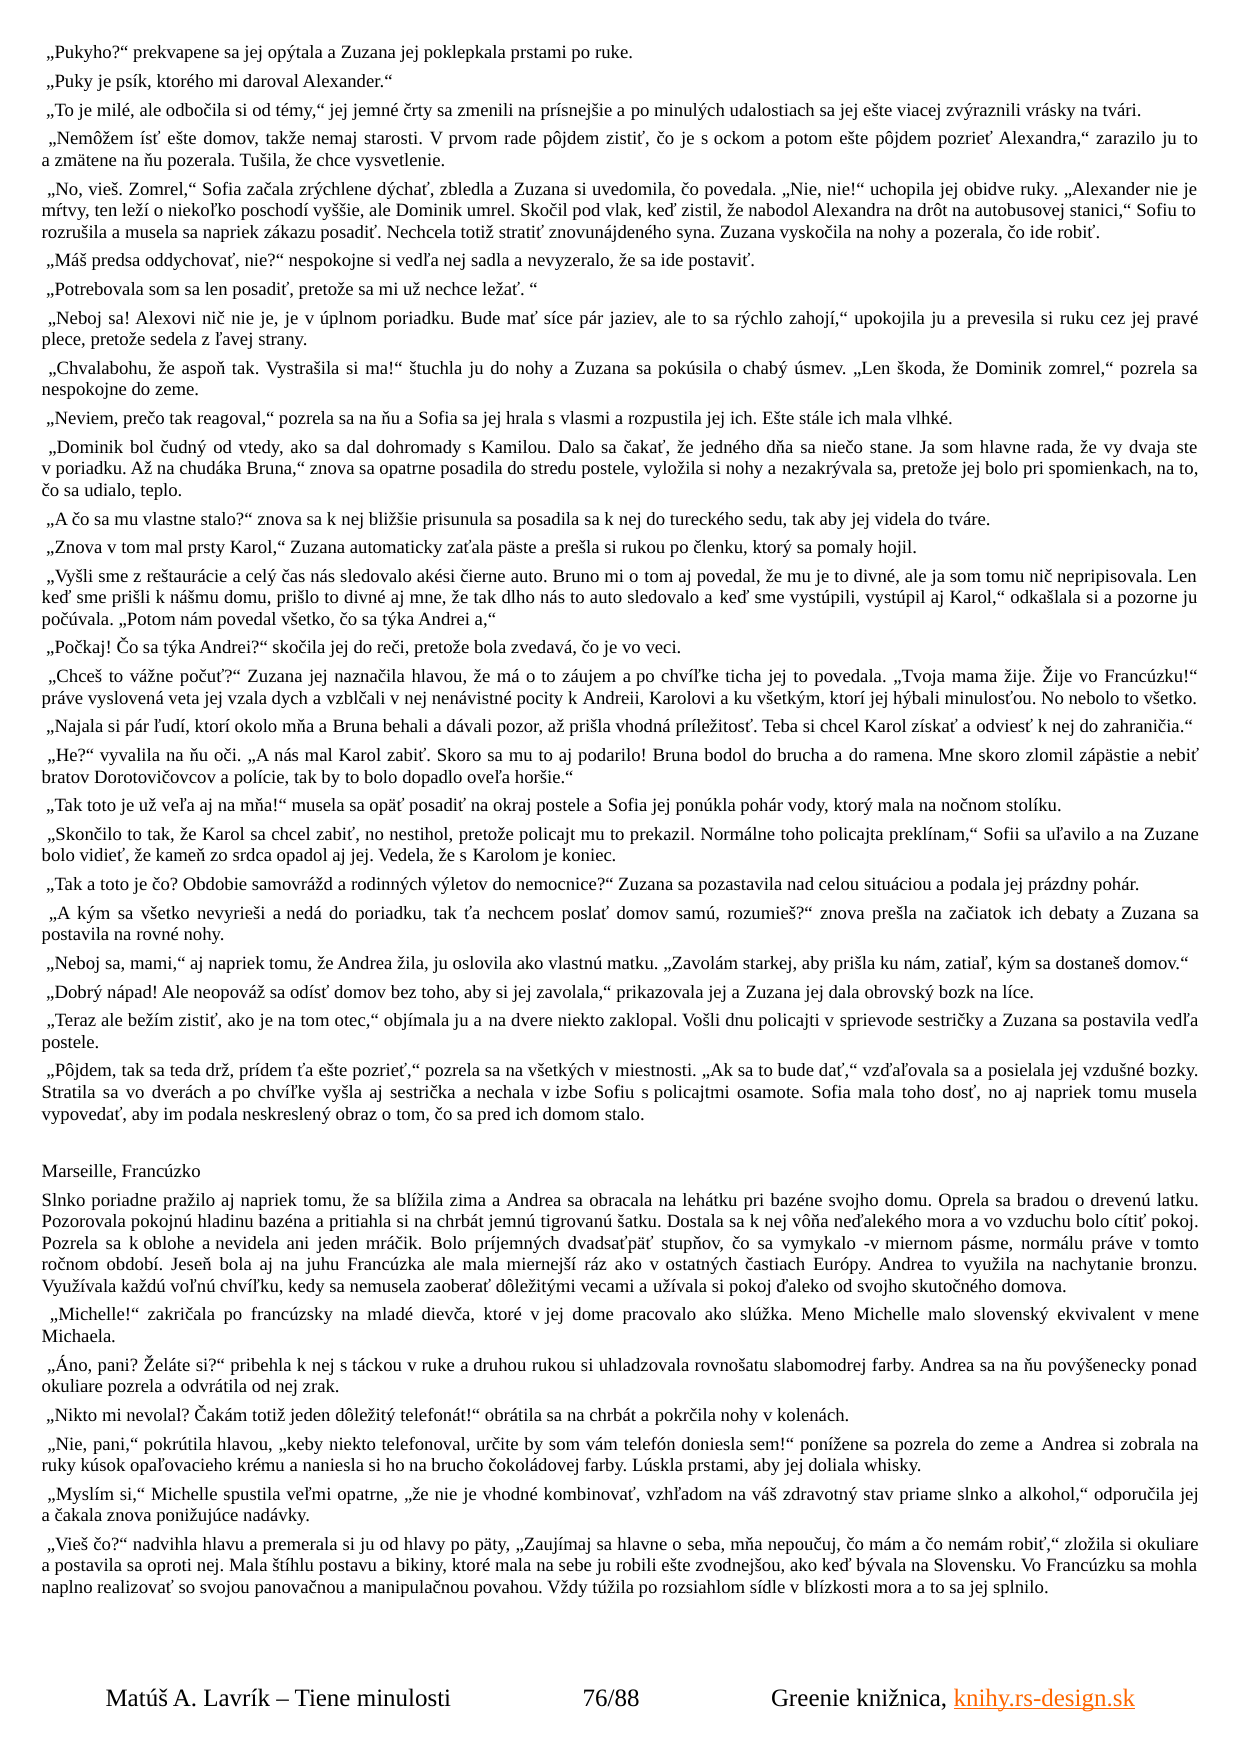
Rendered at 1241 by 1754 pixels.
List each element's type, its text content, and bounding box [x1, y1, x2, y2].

text „A čo sa mu vlastne stalo?“ znova sa k nej bližšie prisunula sa posadila sa k nej do tureckého sedu, tak aby jej videla do tváre. [41, 507, 1199, 529]
text „Vieš čo?“ nadvihla hlavu a premerala si ju od hlavy po päty, „Zaujímaj sa hlavne o seba, mňa nepoučuj, čo mám a čo nemám robiť,“ zložila si okuliare a postavila sa oproti nej. Mala štíhlu postavu a bikiny, ktoré mala na sebe ju robili ešte zvodnejšou, ako keď bývala na Slovensku. Vo Francúzku sa mohla naplno realizovať so svojou panovačnou a manipulačnou povahou. Vždy túžila po rozsiahlom sídle v blízkosti mora a to sa jej splnilo. [41, 1533, 1199, 1597]
text „Dominik bol čudný od vtedy, ako sa dal dohromady s Kamilou. Dalo sa čakať, že jedného dňa sa niečo stane. Ja som hlavne rada, že vy dvaja ste v poriadku. Až na chudáka Bruna,“ znova sa opatrne posadila do stredu postele, vyložila si nohy a nezakrývala sa, pretože jej bolo pri spomienkach, na to, čo sa udialo, teplo. [41, 436, 1199, 500]
text „Chvalabohu, že aspoň tak. Vystrašila si ma!“ štuchla ju do nohy a Zuzana sa pokúsila o chabý úsmev. „Len škoda, že Dominik zomrel,“ pozrela sa nespokojne do zeme. [41, 357, 1199, 400]
text „Znova v tom mal prsty Karol,“ Zuzana automaticky zaťala päste a prešla si rukou po členku, ktorý sa pomaly hojil. [41, 536, 1199, 558]
text „Myslím si,“ Michelle spustila veľmi opatrne, „že nie je vhodné kombinovať, vzhľadom na váš zdravotný stav priame slnko a alkohol,“ odporučila jej a čakala znova ponižujúce nadávky. [41, 1483, 1199, 1526]
text „Pôjdem, tak sa teda drž, prídem ťa ešte pozrieť,“ pozrela sa na všetkých v miestnosti. „Ak sa to bude dať,“ vzďaľovala sa a posielala jej vzdušné bozky. Stratila sa vo dverách a po chvíľke vyšla aj sestrička a nechala v izbe Sofiu s policajtmi osamote. Sofia mala toho dosť, no aj napriek tomu musela vypovedať, aby im podala neskreslený obraz o tom, čo sa pred ich domom stalo. [41, 1059, 1199, 1124]
text „He?“ vyvalila na ňu oči. „A nás mal Karol zabiť. Skoro sa mu to aj podarilo! Bruna bodol do brucha a do ramena. Mne skoro zlomil zápästie a nebiť bratov Dorotovičovcov a polície, tak by to bolo dopadlo oveľa horšie.“ [41, 744, 1199, 787]
text „Máš predsa oddychovať, nie?“ nespokojne si vedľa nej sadla a nevyzeralo, že sa ide postaviť. [41, 249, 1199, 271]
text „Pukyho?“ prekvapene sa jej opýtala a Zuzana jej poklepkala prstami po ruke. [41, 41, 1199, 63]
text „Puky je psík, ktorého mi daroval Alexander.“ [41, 70, 1199, 92]
text „Tak toto je už veľa aj na mňa!“ musela sa opäť posadiť na okraj postele a Sofia jej ponúkla pohár vody, ktorý mala na nočnom stolíku. [41, 794, 1199, 816]
text Marseille, Francúzko [41, 1160, 1199, 1181]
text „Michelle!“ zakričala po francúzsky na mladé dievča, ktoré v jej dome pracovalo ako slúžka. Meno Michelle malo slovenský ekvivalent v mene Michaela. [41, 1303, 1199, 1346]
text Slnko poriadne pražilo aj napriek tomu, že sa blížila zima a Andrea sa obracala na lehátku pri bazéne svojho domu. Oprela sa bradou o drevenú latku. Pozorovala pokojnú hladinu bazéna a pritiahla si na chrbát jemnú tigrovanú šatku. Dostala sa k nej vôňa neďalekého mora a vo vzduchu bolo cítiť pokoj. Pozrela sa k oblohe a nevidela ani jeden mráčik. Bolo príjemných dvadsaťpäť stupňov, čo sa vymykalo -v miernom pásme, normálu práve v tomto ročnom období. Jeseň bola aj na juhu Francúzka ale mala miernejší ráz ako v ostatných častiach Európy. Andrea to využila na nachytanie bronzu. Využívala každú voľnú chvíľku, kedy sa nemusela zaoberať dôležitými vecami a užívala si pokoj ďaleko od svojho skutočného domova. [41, 1188, 1199, 1296]
text „Nie, pani,“ pokrútila hlavou, „keby niekto telefonoval, určite by som vám telefón doniesla sem!“ ponížene sa pozrela do zeme a Andrea si zobrala na ruky kúsok opaľovacieho krému a naniesla si ho na brucho čokoládovej farby. Lúskla prstami, aby jej doliala whisky. [41, 1432, 1199, 1476]
text „A kým sa všetko nevyrieši a nedá do poriadku, tak ťa nechcem poslať domov samú, rozumieš?“ znova prešla na začiatok ich debaty a Zuzana sa postavila na rovné nohy. [41, 902, 1199, 945]
text „Neboj sa, mami,“ aj napriek tomu, že Andrea žila, ju oslovila ako vlastnú matku. „Zavolám starkej, aby prišla ku nám, zatiaľ, kým sa dostaneš domov.“ [41, 952, 1199, 973]
text „Potrebovala som sa len posadiť, pretože sa mi už nechce ležať. “ [41, 278, 1199, 299]
text „No, vieš. Zomrel,“ Sofia začala zrýchlene dýchať, zbledla a Zuzana si uvedomila, čo povedala. „Nie, nie!“ uchopila jej obidve ruky. „Alexander nie je mŕtvy, ten leží o niekoľko poschodí vyššie, ale Dominik umrel. Skočil pod vlak, keď zistil, že nabodol Alexandra na drôt na autobusovej stanici,“ Sofiu to rozrušila a musela sa napriek zákazu posadiť. Nechcela totiž stratiť znovunájdeného syna. Zuzana vyskočila na nohy a pozerala, čo ide robiť. [41, 177, 1199, 242]
text „Chceš to vážne počuť?“ Zuzana jej naznačila hlavou, že má o to záujem a po chvíľke ticha jej to povedala. „Tvoja mama žije. Žije vo Francúzku!“ práve vyslovená veta jej vzala dych a vzblčali v nej nenávistné pocity k Andreii, Karolovi a ku všetkým, ktorí jej hýbali minulosťou. No nebolo to všetko. [41, 665, 1199, 708]
text „Neboj sa! Alexovi nič nie je, je v úplnom poriadku. Bude mať síce pár jaziev, ale to sa rýchlo zahojí,“ upokojila ju a prevesila si ruku cez jej pravé plece, pretože sedela z ľavej strany. [41, 307, 1199, 350]
text „To je milé, ale odbočila si od témy,“ jej jemné črty sa zmenili na prísnejšie a po minulých udalostiach sa jej ešte viacej zvýraznili vrásky na tvári. [41, 99, 1199, 120]
text „Skončilo to tak, že Karol sa chcel zabiť, no nestihol, pretože policajt mu to prekazil. Normálne toho policajta preklínam,“ Sofii sa uľavilo a na Zuzane bolo vidieť, že kameň zo srdca opadol aj jej. Vedela, že s Karolom je koniec. [41, 823, 1199, 866]
text „Dobrý nápad! Ale neopováž sa odísť domov bez toho, aby si jej zavolala,“ prikazovala jej a Zuzana jej dala obrovský bozk na líce. [41, 981, 1199, 1002]
text „Teraz ale bežím zistiť, ako je na tom otec,“ objímala ju a na dvere niekto zaklopal. Vošli dnu policajti v sprievode sestričky a Zuzana sa postavila vedľa postele. [41, 1009, 1199, 1052]
text „Neviem, prečo tak reagoval,“ pozrela sa na ňu a Sofia sa jej hrala s vlasmi a rozpustila jej ich. Ešte stále ich mala vlhké. [41, 407, 1199, 428]
text „Nikto mi nevolal? Čakám totiž jeden dôležitý telefonát!“ obrátila sa na chrbát a pokrčila nohy v kolenách. [41, 1404, 1199, 1425]
text „Áno, pani? Želáte si?“ pribehla k nej s táckou v ruke a druhou rukou si uhladzovala rovnošatu slabomodrej farby. Andrea sa na ňu povýšenecky ponad okuliare pozrela a odvrátila od nej zrak. [41, 1353, 1199, 1397]
text „Tak a toto je čo? Obdobie samovrážd a rodinných výletov do nemocnice?“ Zuzana sa pozastavila nad celou situáciou a podala jej prázdny pohár. [41, 873, 1199, 894]
text „Počkaj! Čo sa týka Andrei?“ skočila jej do reči, pretože bola zvedavá, čo je vo veci. [41, 636, 1199, 658]
text „Vyšli sme z reštaurácie a celý čas nás sledovalo akési čierne auto. Bruno mi o tom aj povedal, že mu je to divné, ale ja som tomu nič nepripisovala. Len keď sme prišli k nášmu domu, prišlo to divné aj mne, že tak dlho nás to auto sledovalo a keď sme vystúpili, vystúpil aj Karol,“ odkašlala si a pozorne ju počúvala. „Potom nám povedal všetko, čo sa týka Andrei a,“ [41, 565, 1199, 629]
text „Nemôžem ísť ešte domov, takže nemaj starosti. V prvom rade pôjdem zistiť, čo je s ockom a potom ešte pôjdem pozrieť Alexandra,“ zarazilo ju to a zmätene na ňu pozerala. Tušila, že chce vysvetlenie. [41, 127, 1199, 170]
text „Najala si pár ľudí, ktorí okolo mňa a Bruna behali a dávali pozor, až prišla vhodná príležitosť. Teba si chcel Karol získať a odviesť k nej do zahraničia.“ [41, 715, 1199, 737]
